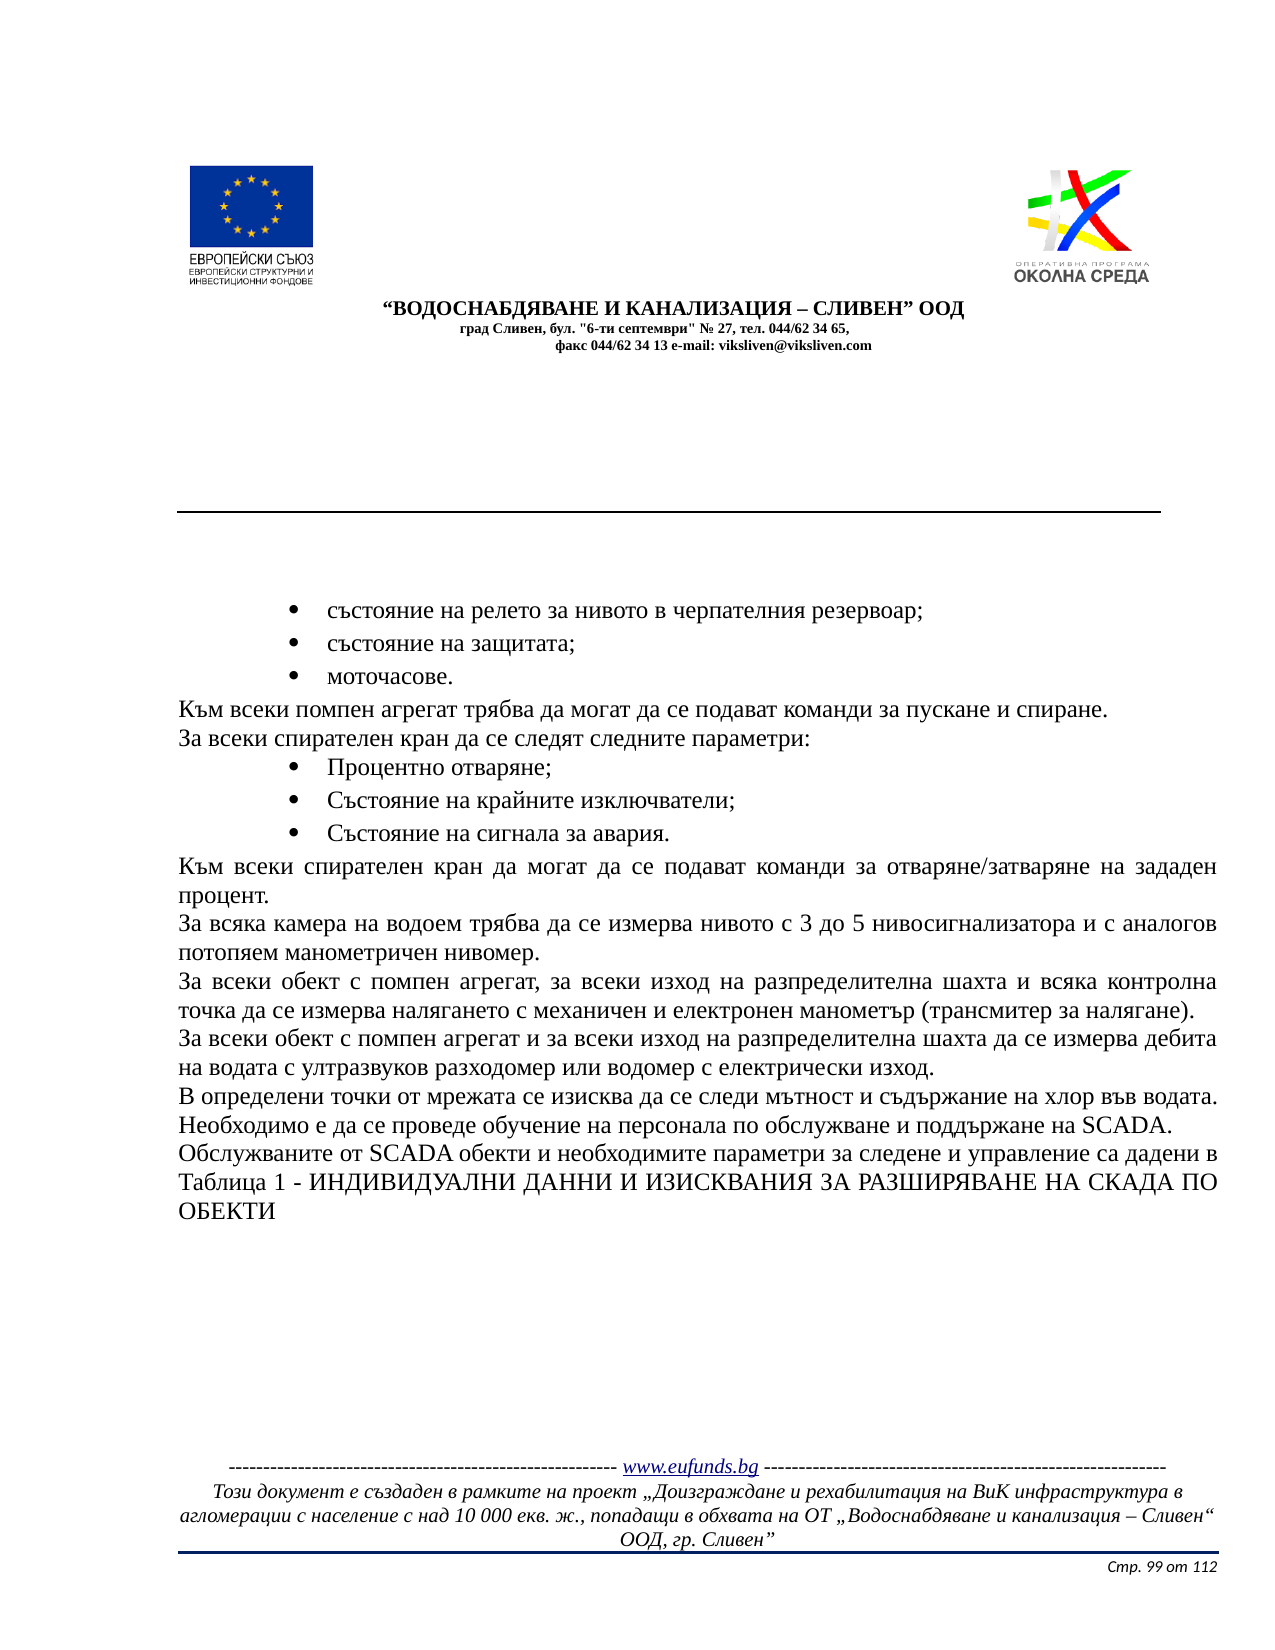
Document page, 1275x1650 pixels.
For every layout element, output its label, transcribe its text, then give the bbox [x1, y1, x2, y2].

text За всеки обект с помпен агрегат и за всеки изход на разпределителна шахта да се измерва дебита на водата с ултразвуков разходомер или водомер с електрически изход. [178, 1023, 1219, 1081]
text Към всеки спирателен кран да могат да се подават команди за отваряне/затваряне на зададен процент. [178, 851, 1219, 908]
list състояние на релето за нивото в черпателния резервоар; [289, 595, 1219, 624]
list състояние на защитата; [289, 628, 1219, 657]
list Състояние на крайните изключватели; [289, 785, 1219, 814]
text Обслужваните от SCADA обекти и необходимите параметри за следене и управление са дадени в Таблица 1 - ИНДИВИДУАЛНИ ДАННИ И ИЗИСКВАНИЯ ЗА РАЗШИРЯВАНЕ НА СКАДА ПО ОБЕКТИ [178, 1138, 1219, 1225]
text За всяка камера на водоем трябва да се измерва нивото с 3 до 5 нивосигнализатора и с аналогов потопяем манометричен нивомер. [178, 908, 1219, 966]
list Състояние на сигнала за авария. [289, 818, 1219, 847]
text За всеки спирателен кран да се следят следните параметри: [178, 723, 1219, 752]
text Към всеки помпен агрегат трябва да могат да се подават команди за пускане и спиране. [178, 694, 1219, 723]
text За всеки обект с помпен агрегат, за всеки изход на разпределителна шахта и всяка контролна точка да се измерва налягането с механичен и електронен манометър (трансмитер за налягане). [178, 966, 1219, 1023]
list Процентно отваряне; [289, 752, 1219, 781]
text В определени точки от мрежата се изисква да се следи мътност и съдържание на хлор във водата. [178, 1081, 1219, 1110]
text Необходимо е да се проведе обучение на персонала по обслужване и поддържане на SCADA. [178, 1110, 1219, 1138]
list моточасове. [289, 661, 1219, 690]
